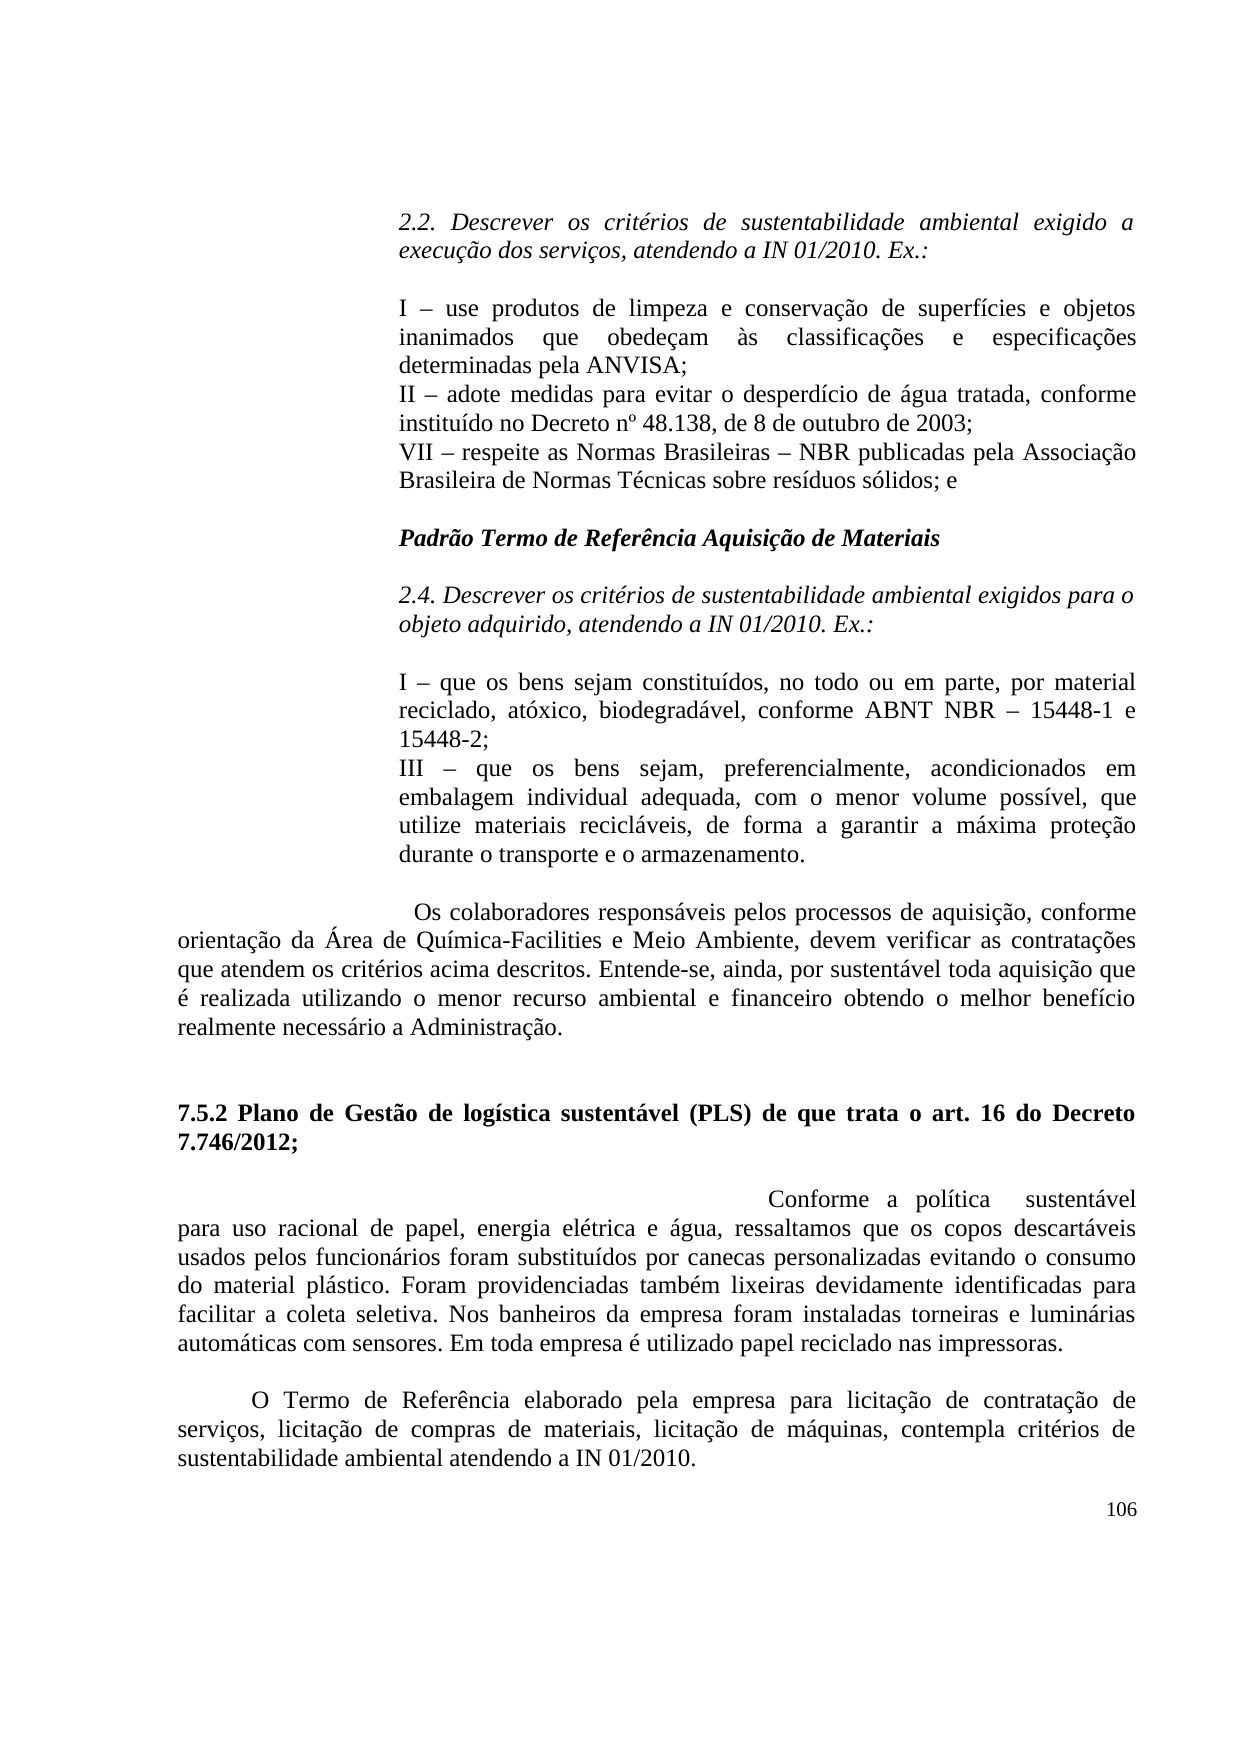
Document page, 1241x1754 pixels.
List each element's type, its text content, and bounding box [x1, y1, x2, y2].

text 2.2. Descrever os critérios de sustentabilidade ambiental exigido a execução dos serviços, atendendo a IN 01/2010. Ex.: [399, 207, 1137, 264]
text III – que os bens sejam, preferencialmente, acondicionados em embalagem individual adequada, com o menor volume possível, que utilize materiais recicláveis, de forma a garantir a máxima proteção durante o transporte e o armazenamento. [399, 753, 1137, 868]
text I – use produtos de limpeza e conservação de superfícies e objetos inanimados que obedeçam às classificações e especificações determinadas pela ANVISA; [399, 293, 1137, 379]
text I – que os bens sejam constituídos, no todo ou em parte, por material reciclado, atóxico, biodegradável, conforme ABNT NBR – 15448-1 e 15448-2; [399, 667, 1137, 753]
text Padrão Termo de Referência Aquisição de Materiais [399, 523, 1137, 552]
text 2.4. Descrever os critérios de sustentabilidade ambiental exigidos para o objeto adquirido, atendendo a IN 01/2010. Ex.: [399, 580, 1137, 638]
text 7.5.2 Plano de Gestão de logística sustentável (PLS) de que trata o art. 16 do Decreto 7.746/2012; [177, 1098, 1137, 1155]
text Conforme a política sustentável para uso racional de papel, energia elétrica e água, ressaltamos que os copos descartáveis usados pelos funcionários foram substituídos por canecas personalizadas evitando o consumo do material plástico. Foram providenciadas também lixeiras devidamente identificadas para facilitar a coleta seletiva. Nos banheiros da empresa foram instaladas torneiras e luminárias automáticas com sensores. Em toda empresa é utilizado papel reciclado nas impressoras. [177, 1184, 1137, 1357]
text VII – respeite as Normas Brasileiras – NBR publicadas pela Associação Brasileira de Normas Técnicas sobre resíduos sólidos; e [399, 437, 1137, 494]
text O Termo de Referência elaborado pela empresa para licitação de contratação de serviços, licitação de compras de materiais, licitação de máquinas, contempla critérios de sustentabilidade ambiental atendendo a IN 01/2010. [177, 1385, 1137, 1472]
text Os colaboradores responsáveis pelos processos de aquisição, conforme orientação da Área de Química-Facilities e Meio Ambiente, devem verificar as contratações que atendem os critérios acima descritos. Entende-se, ainda, por sustentável toda aquisição que é realizada utilizando o menor recurso ambiental e financeiro obtendo o melhor benefício realmente necessário a Administração. [177, 897, 1137, 1040]
text II – adote medidas para evitar o desperdício de água tratada, conforme instituído no Decreto nº 48.138, de 8 de outubro de 2003; [399, 379, 1137, 437]
